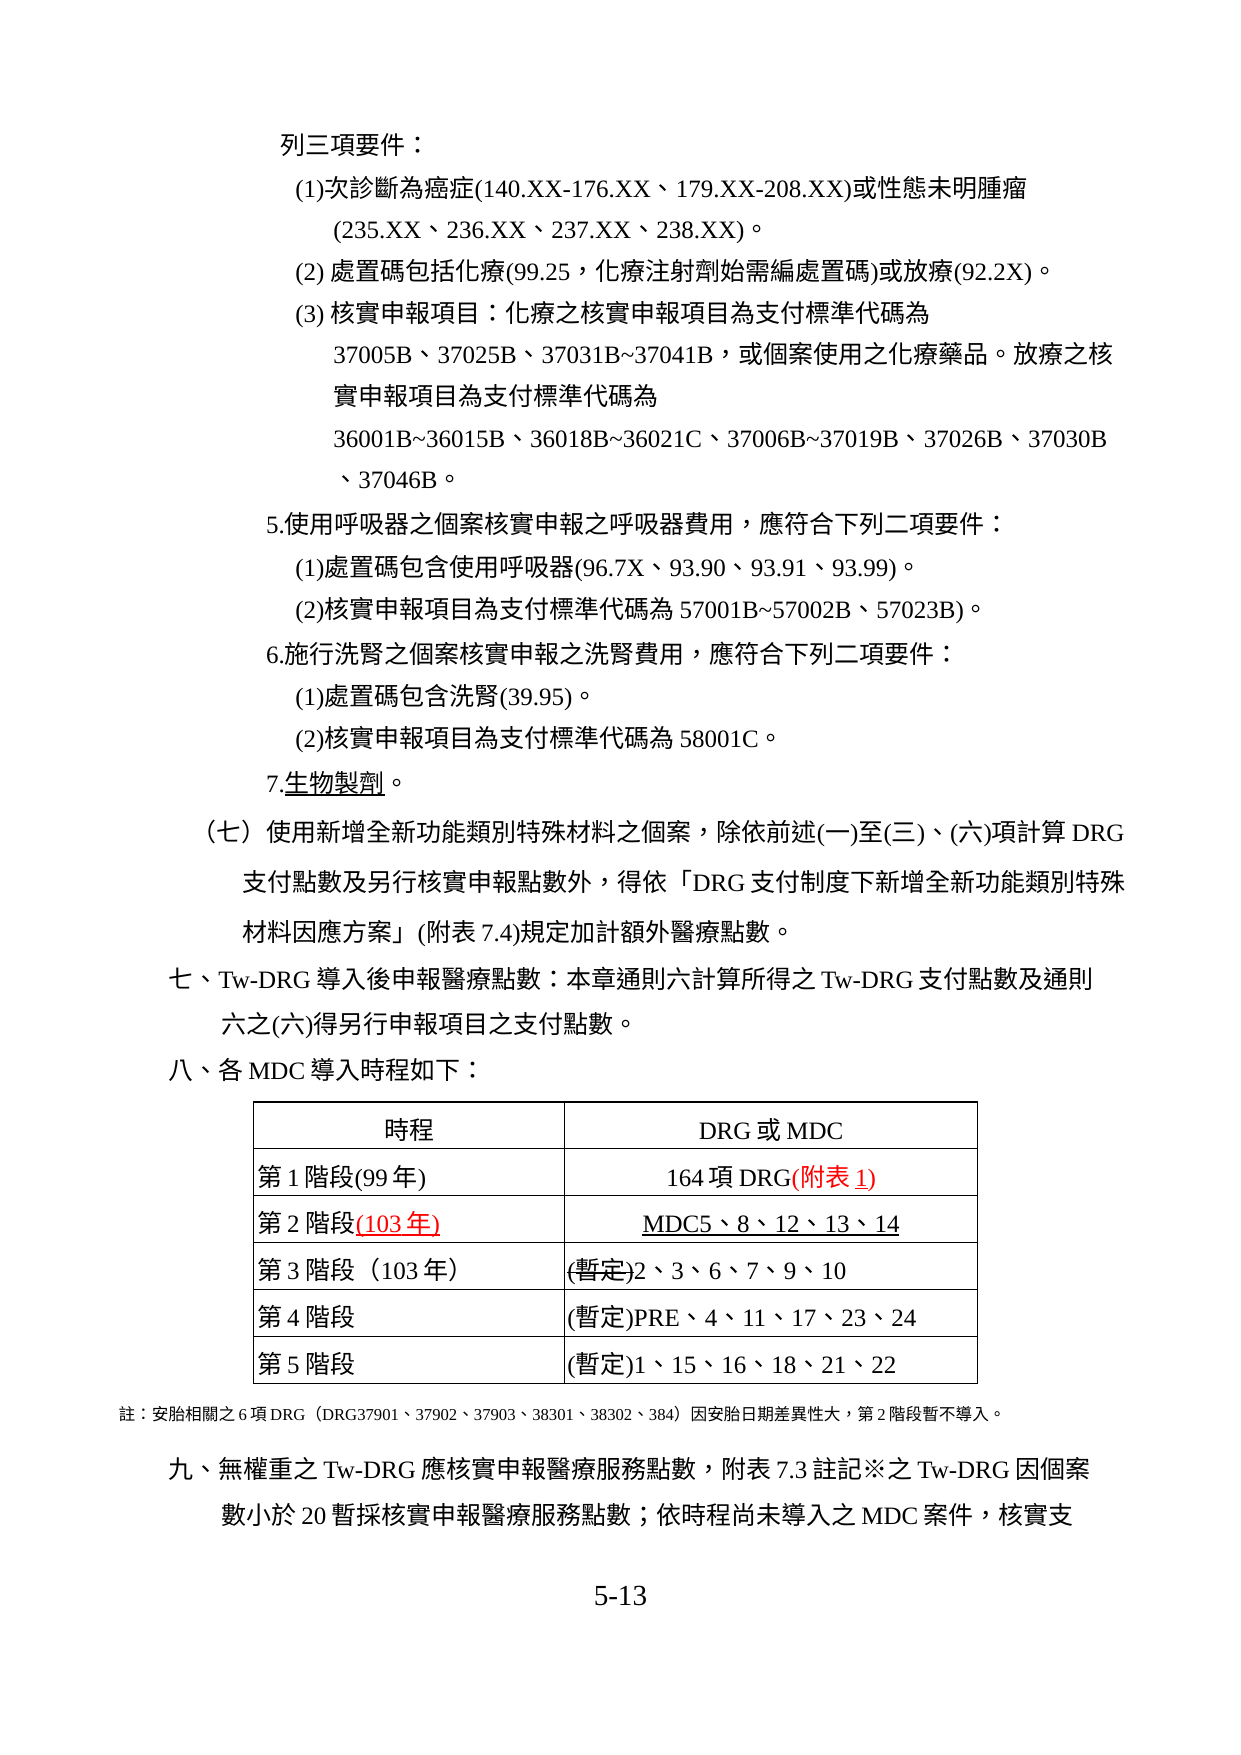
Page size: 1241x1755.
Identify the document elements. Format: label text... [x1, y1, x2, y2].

text 5.使用呼吸器之個案核實申報之呼吸器費用，應符合下列二項要件： [266, 497, 1122, 543]
text 七、Tw-DRG導入後申報醫療點數：本章通則六計算所得之Tw-DRG支付點數及通則六之(六)得另行申報項目之支付點數。 [168, 951, 1097, 1043]
text 列三項要件： [266, 118, 1122, 164]
table_cell 第4 階段 [254, 1290, 564, 1336]
table_cell (暫定)PRE、4、11、17、23、24 [565, 1290, 977, 1336]
text (3) 核實申報項目：化療之核實申報項目為支付標準代碼為37005B、37025B、37031B~37041B，或個案使用之化療藥品。放療之核實申報項目為支付標準代碼為36001B~36015B、36018B~36021C、37006B~37019B、37026B、37030B、37046B。 [295, 289, 1122, 497]
text 九、無權重之Tw-DRG應核實申報醫療服務點數，附表7.3註記※之Tw-DRG因個案數小於20暫採核實申報醫療服務點數；依時程尚未導入之MDC案件，核實支 [168, 1442, 1097, 1534]
text 6.施行洗腎之個案核實申報之洗腎費用，應符合下列二項要件： [266, 626, 1122, 672]
text (2)核實申報項目為支付標準代碼為58001C。 [295, 714, 1122, 756]
text (2) 處置碼包括化療(99.25，化療注射劑始需編處置碼)或放療(92.2X)。 [295, 247, 1122, 289]
text 八、各MDC導入時程如下： [168, 1043, 1097, 1089]
text (1)處置碼包含洗腎(39.95)。 [295, 672, 1122, 714]
text (1)次診斷為癌症(140.XX-176.XX、179.XX-208.XX)或性態未明腫瘤(235.XX、236.XX、237.XX、238.XX)。 [295, 164, 1122, 247]
table_header 時程 [254, 1103, 564, 1148]
text 7.生物製劑。 [266, 756, 1122, 801]
table_cell MDC5、8、12、13、14 [565, 1196, 977, 1242]
table_cell 第2 階段(103年) [254, 1196, 564, 1242]
text (1)處置碼包含使用呼吸器(96.7X、93.90、93.91、93.99)。 [295, 543, 1122, 585]
table_cell 第5 階段 [254, 1337, 564, 1383]
table_cell 第1階段(99年) [254, 1149, 564, 1195]
table_cell 第3 階段（103年） [254, 1243, 564, 1289]
table_cell 164項DRG(附表1) [565, 1149, 977, 1195]
text 註：安胎相關之6項DRG（DRG37901、37902、37903、38301、38302、384）因安胎日期差異性大，第2階段暫不導入。 [118, 1384, 1097, 1429]
table_header DRG或MDC [565, 1103, 977, 1148]
text (2)核實申報項目為支付標準代碼為57001B~57002B、57023B)。 [295, 585, 1122, 626]
table_cell (暫定)2、3、6、7、9、10 [565, 1243, 977, 1289]
text （七）使用新增全新功能類別特殊材料之個案，除依前述(一)至(三)、(六)項計算DRG支付點數及另行核實申報點數外，得依「DRG支付制度下新增全新功能類別特殊材料因應方案」(附表7.4)規定加計額外醫療點數。 [192, 801, 1135, 951]
table_cell (暫定)1、15、16、18、21、22 [565, 1337, 977, 1383]
